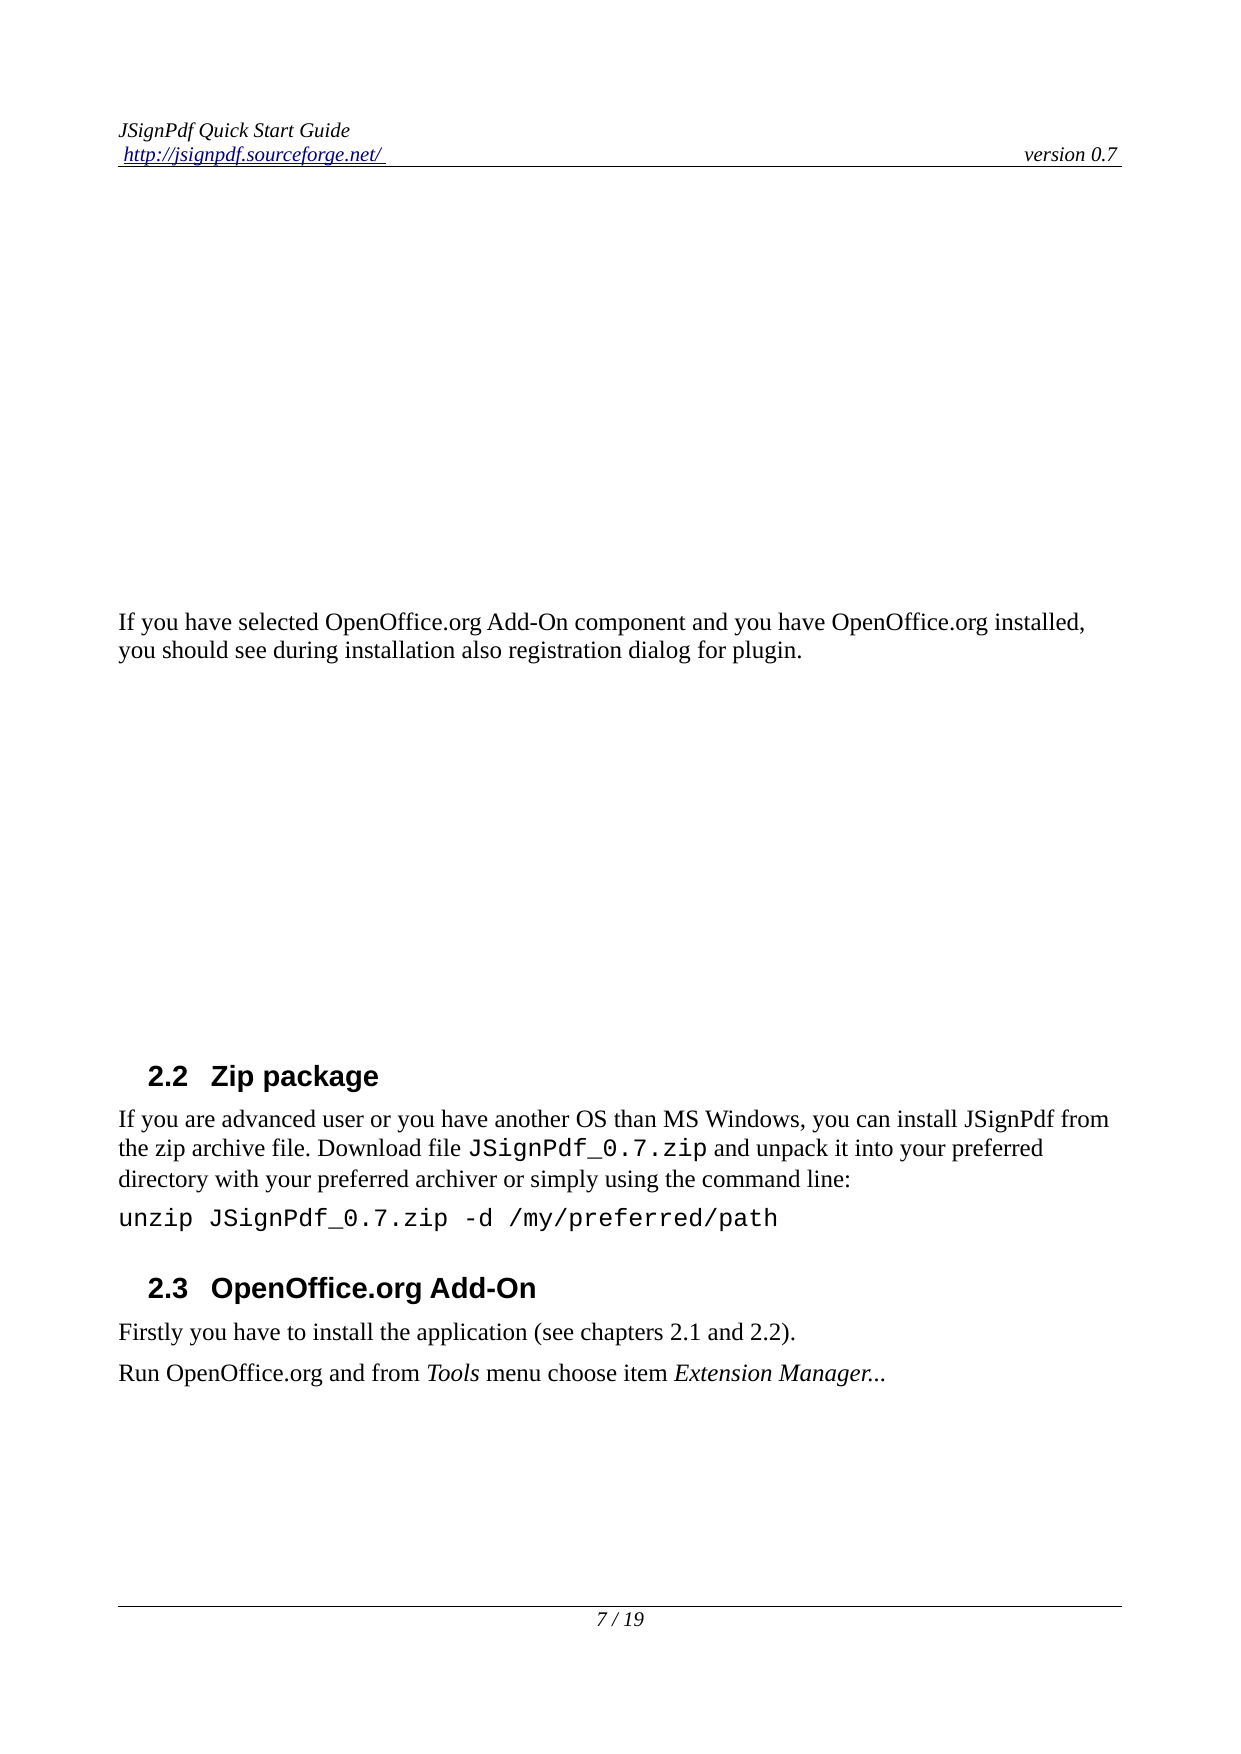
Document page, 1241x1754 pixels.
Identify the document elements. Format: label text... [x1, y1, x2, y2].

subtitle Zip package [148, 702, 1116, 1092]
text Run OpenOffice.org and from Tools menu choose item Extension Manager... [118, 1358, 1122, 1387]
text Firstly you have to install the application (see chapters 2.1 and 2.2). [118, 1317, 1122, 1346]
text unzip JSignPdf_0.7.zip -d /my/preferred/path [118, 1205, 1122, 1234]
text If you are advanced user or you have another OS than MS Windows, you can install JSignPdf from the zip archive file. Download file JSignPdf_0.7.zip and unpack it into your preferred directory with your preferred archiver or simply using the command line: [118, 1104, 1122, 1193]
subtitle OpenOffice.org Add-On [148, 1271, 1116, 1305]
text If you have selected OpenOffice.org Add-On component and you have OpenOffice.org installed, you should see during installation also registration dialog for plugin. [118, 197, 1122, 664]
